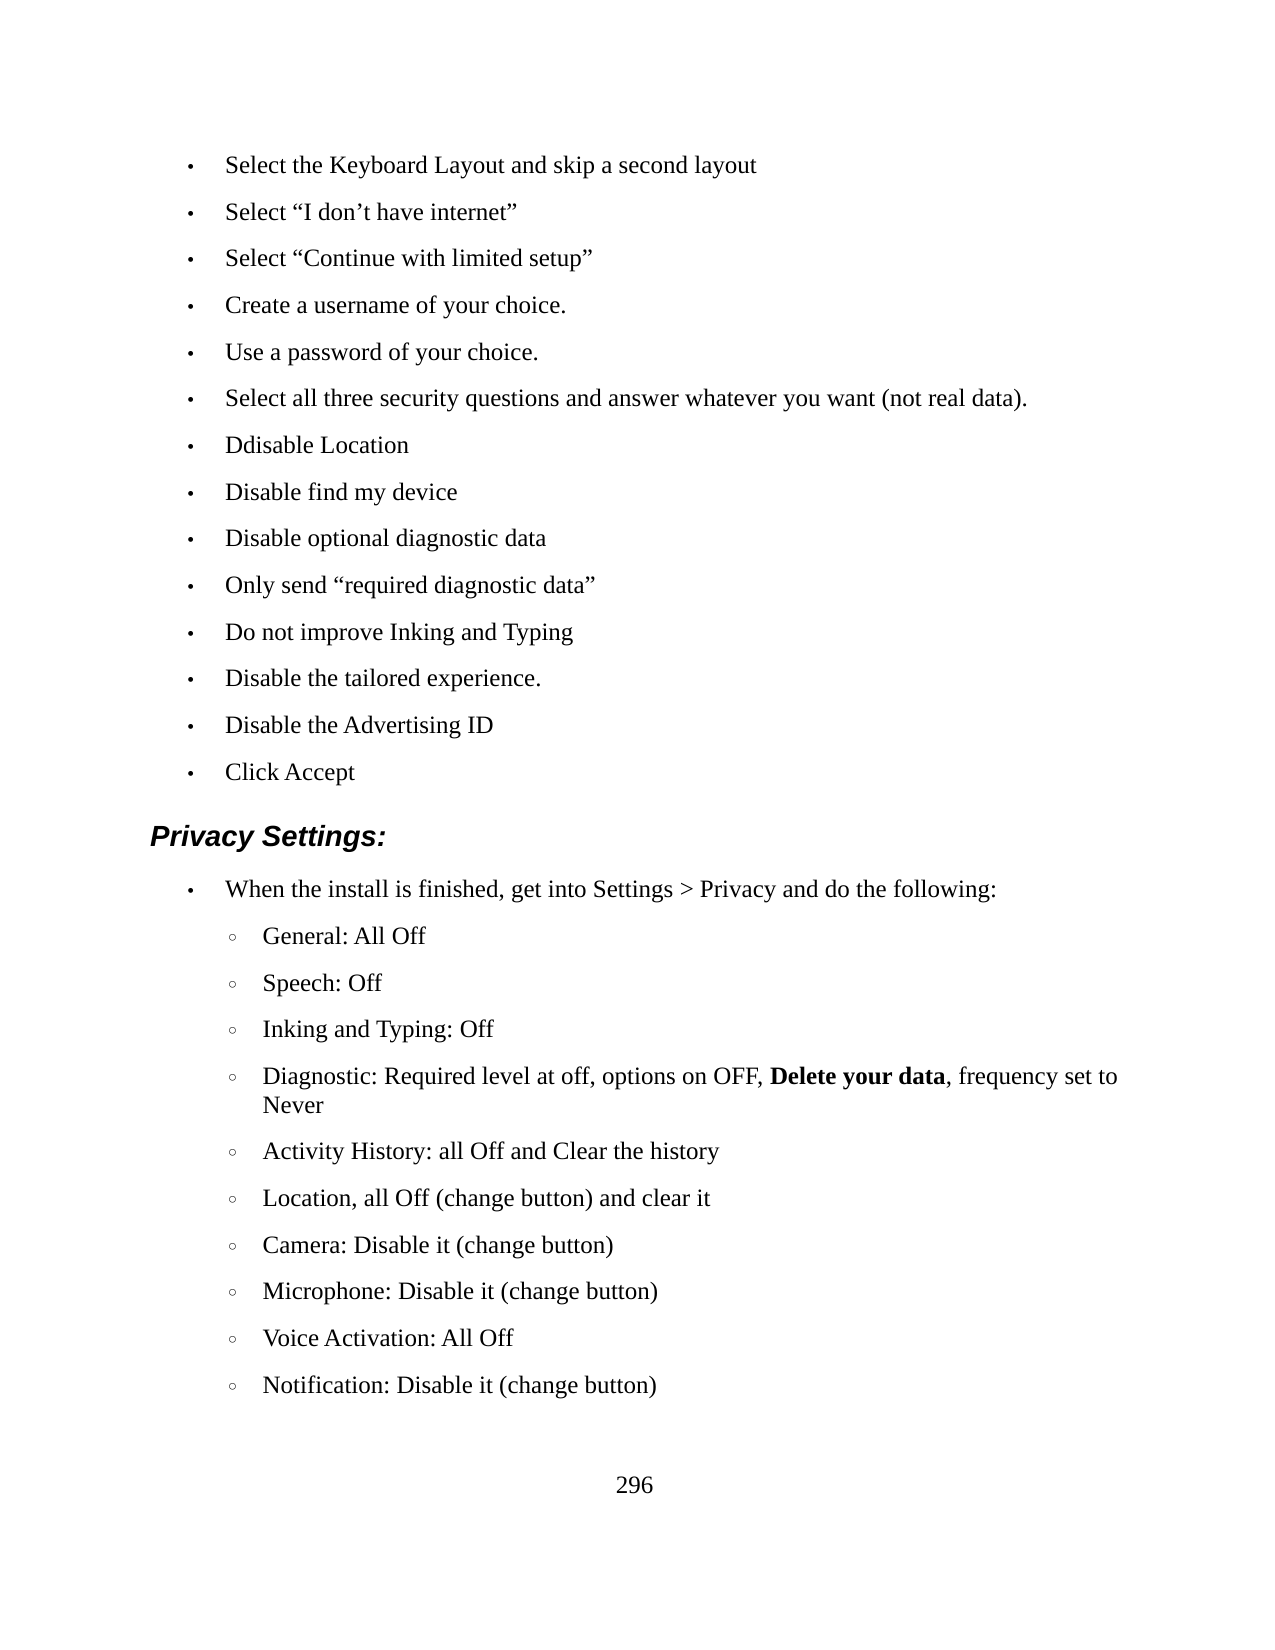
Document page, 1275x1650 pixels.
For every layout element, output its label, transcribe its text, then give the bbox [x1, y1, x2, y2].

list When the install is finished, get into Settings > Privacy and do the following: [187, 874, 1125, 903]
list Speech: Off [225, 968, 1125, 996]
list Notification: Disable it (change button) [225, 1370, 1125, 1398]
list General: All Off [225, 921, 1125, 950]
list Voice Activation: All Off [225, 1323, 1125, 1352]
list Only send “required diagnostic data” [187, 570, 1125, 599]
list Ddisable Location [187, 430, 1125, 459]
list Disable the Advertising ID [187, 710, 1125, 739]
list Diagnostic: Required level at off, options on OFF, Delete your data, frequency set to Never [225, 1061, 1125, 1118]
list Select all three security questions and answer whatever you want (not real data). [187, 383, 1125, 412]
list Camera: Disable it (change button) [225, 1230, 1125, 1258]
list Microphone: Disable it (change button) [225, 1276, 1125, 1305]
list Disable optional diagnostic data [187, 523, 1125, 552]
list Click Accept [187, 757, 1125, 785]
list Activity History: all Off and Clear the history [225, 1136, 1125, 1165]
list Select the Keyboard Layout and skip a second layout [187, 150, 1125, 179]
list Location, all Off (change button) and clear it [225, 1183, 1125, 1212]
list Inking and Typing: Off [225, 1014, 1125, 1043]
subtitle Privacy Settings: [150, 819, 1125, 853]
list Disable the tailored experience. [187, 663, 1125, 692]
list Use a password of your choice. [187, 337, 1125, 365]
list Do not improve Inking and Typing [187, 617, 1125, 645]
list Select “I don’t have internet” [187, 197, 1125, 225]
list Disable find my device [187, 477, 1125, 505]
list Select “Continue with limited setup” [187, 243, 1125, 272]
list Create a username of your choice. [187, 290, 1125, 319]
